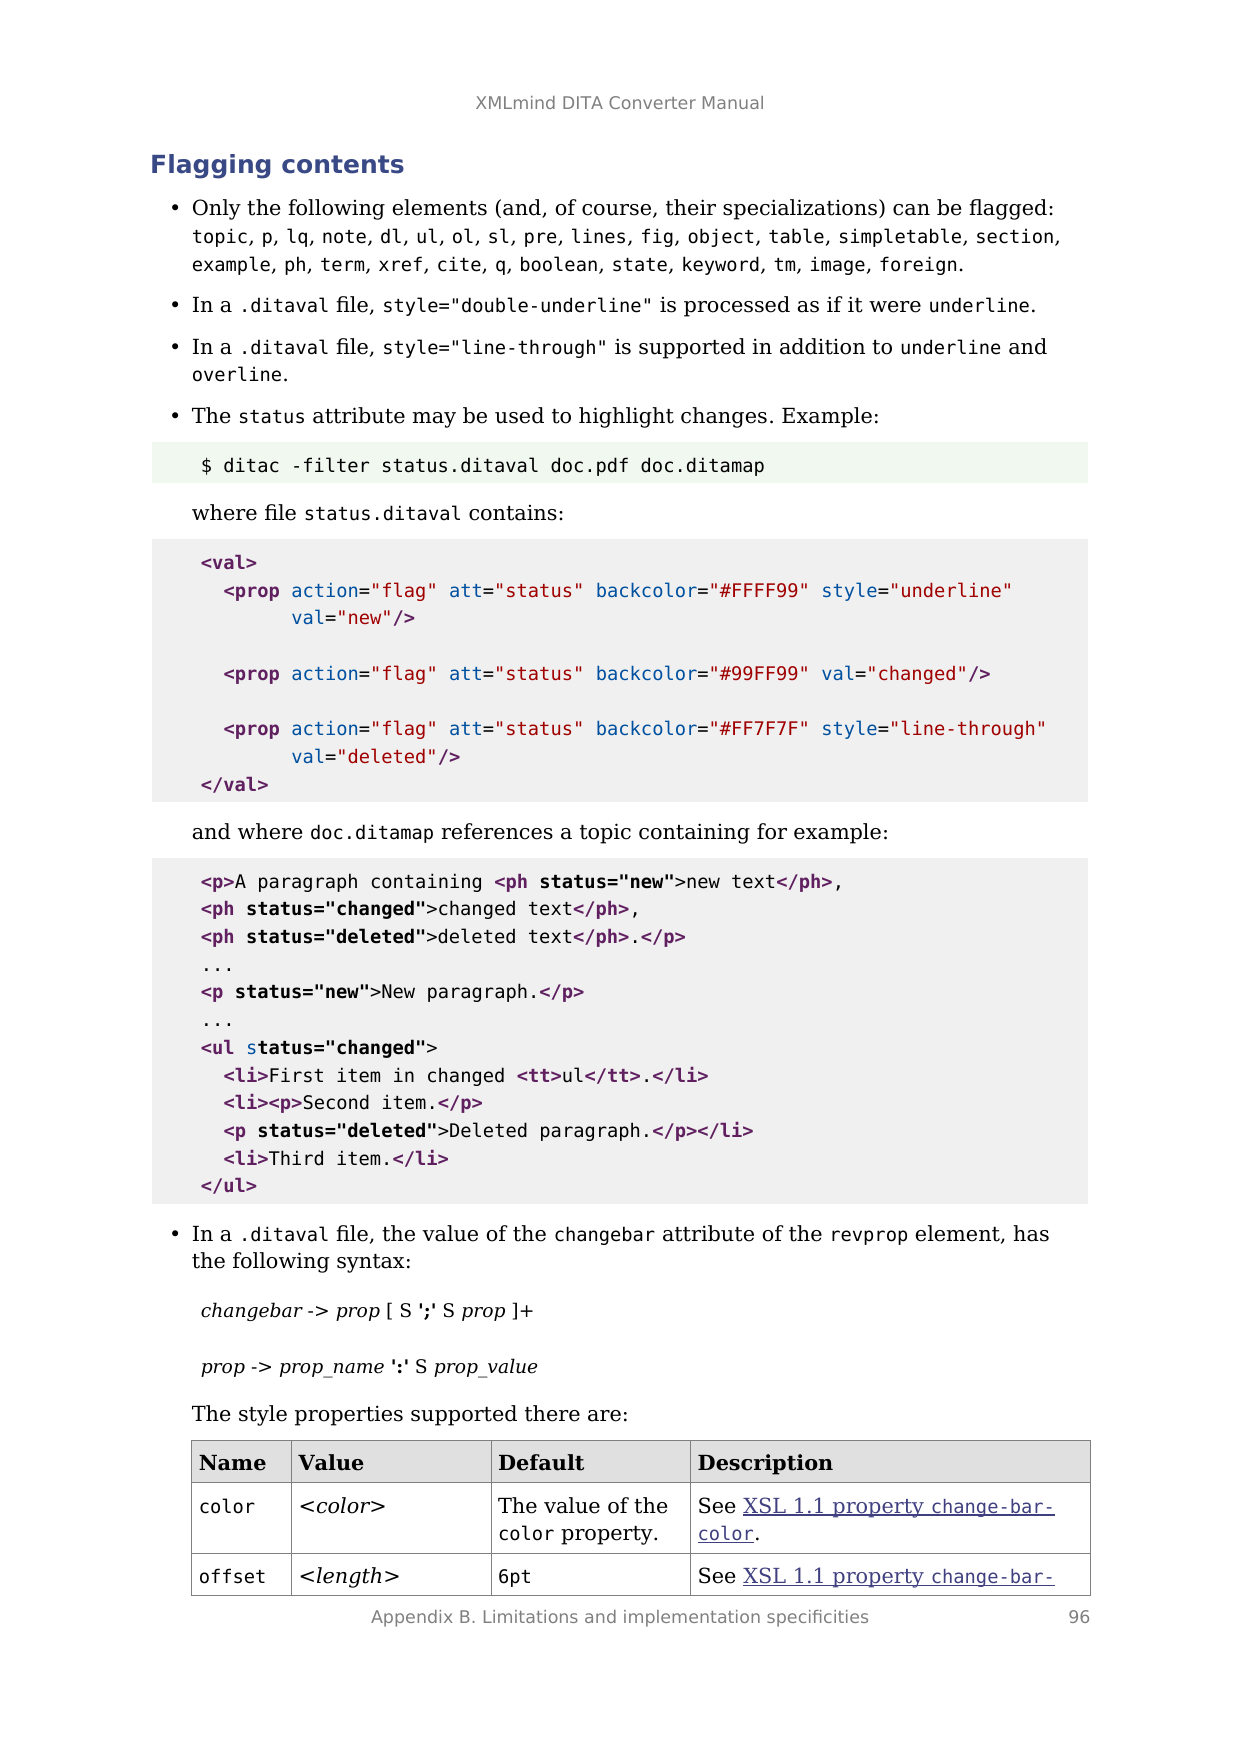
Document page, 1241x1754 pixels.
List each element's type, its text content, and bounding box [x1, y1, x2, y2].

list In a .ditaval file, style="double-underline" is processed as if it were underline. [150, 290, 1090, 317]
table_cell See XSL 1.1 property change-bar-color. [691, 1483, 1090, 1552]
table_cell 6pt [492, 1554, 690, 1595]
table_header Value [292, 1441, 491, 1482]
list In a .ditaval file, the value of the changebar attribute of the revprop element, has the following syntax: [150, 1218, 1090, 1273]
table_cell See XSL 1.1 property change-bar- [691, 1554, 1090, 1595]
table_cell <color> [292, 1483, 491, 1552]
table_header Description [691, 1441, 1090, 1482]
table_cell offset [192, 1554, 291, 1595]
list Only the following elements (and, of course, their specializations) can be flagged: topic, p, lq, note, dl, ul, ol, sl, pre, lines, fig, object, table, simpletable, section, example, ph, term, xref, cite, q, boolean, state, keyword, tm, image, foreign. [150, 193, 1090, 276]
table_header Name [192, 1441, 291, 1482]
table_cell color [192, 1483, 291, 1552]
list changebar -> prop [ S ';' S prop ]+ prop -> prop_name ':' S prop_value [152, 1287, 1088, 1384]
table_header Default [492, 1441, 690, 1482]
text Flagging contents [150, 150, 1090, 179]
list where file status.ditaval contains: [150, 497, 1090, 525]
list and where doc.ditamap references a topic containing for example: [150, 816, 1090, 844]
list In a .ditaval file, style="line-through" is supported in addition to underline and overline. [150, 331, 1090, 387]
list $ ditac -filter status.ditaval doc.pdf doc.ditamap [152, 442, 1088, 483]
list <val> <prop action="flag" att="status" backcolor="#FFFF99" style="underline" val="new"/> <prop action="flag" att="status" backcolor="#99FF99" val="changed"/> <prop action="flag" att="status" backcolor="#FF7F7F" style="line-through" val="deleted"/> </val> [152, 539, 1088, 802]
list The style properties supported there are: [150, 1398, 1090, 1426]
table_cell <length> [292, 1554, 491, 1595]
table_cell The value of the color property. [492, 1483, 690, 1552]
list <p>A paragraph containing <ph status="new">new text</ph>, <ph status="changed">changed text</ph>, <ph status="deleted">deleted text</ph>.</p> ... <p status="new">New paragraph.</p> ... <ul status="changed"> <li>First item in changed <tt>ul</tt>.</li> <li><p>Second item.</p> <p status="deleted">Deleted paragraph.</p></li> <li>Third item.</li> </ul> [152, 858, 1088, 1204]
list The status attribute may be used to highlight changes. Example: [150, 400, 1090, 428]
